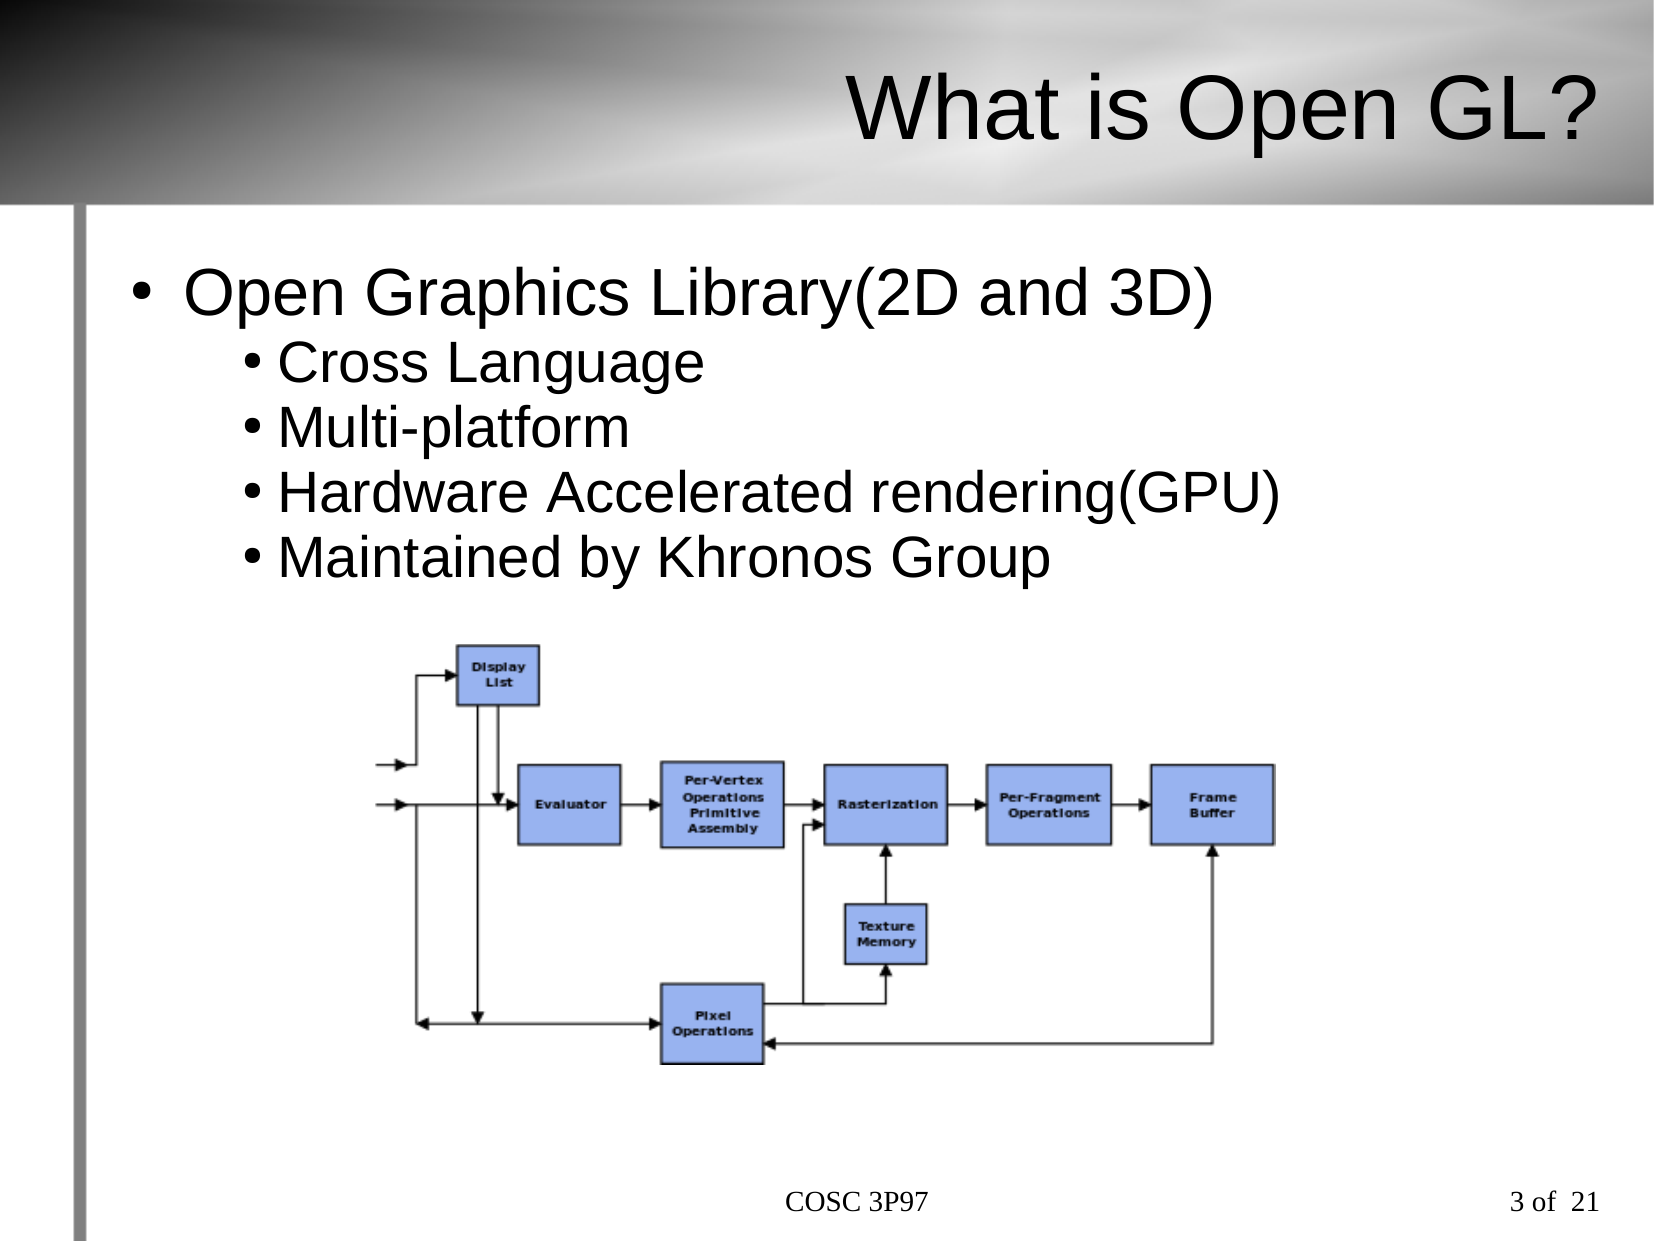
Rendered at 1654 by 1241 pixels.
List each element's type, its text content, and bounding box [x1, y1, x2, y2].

list Open Graphics Library(2D and 3D) Cross Language Multi-platform Hardware Accelerated rendering(GPU) Maintained by Khronos Group [112, 255, 1601, 1141]
picture [0, 0, 1654, 1241]
title What is Open GL? [112, 13, 1601, 201]
